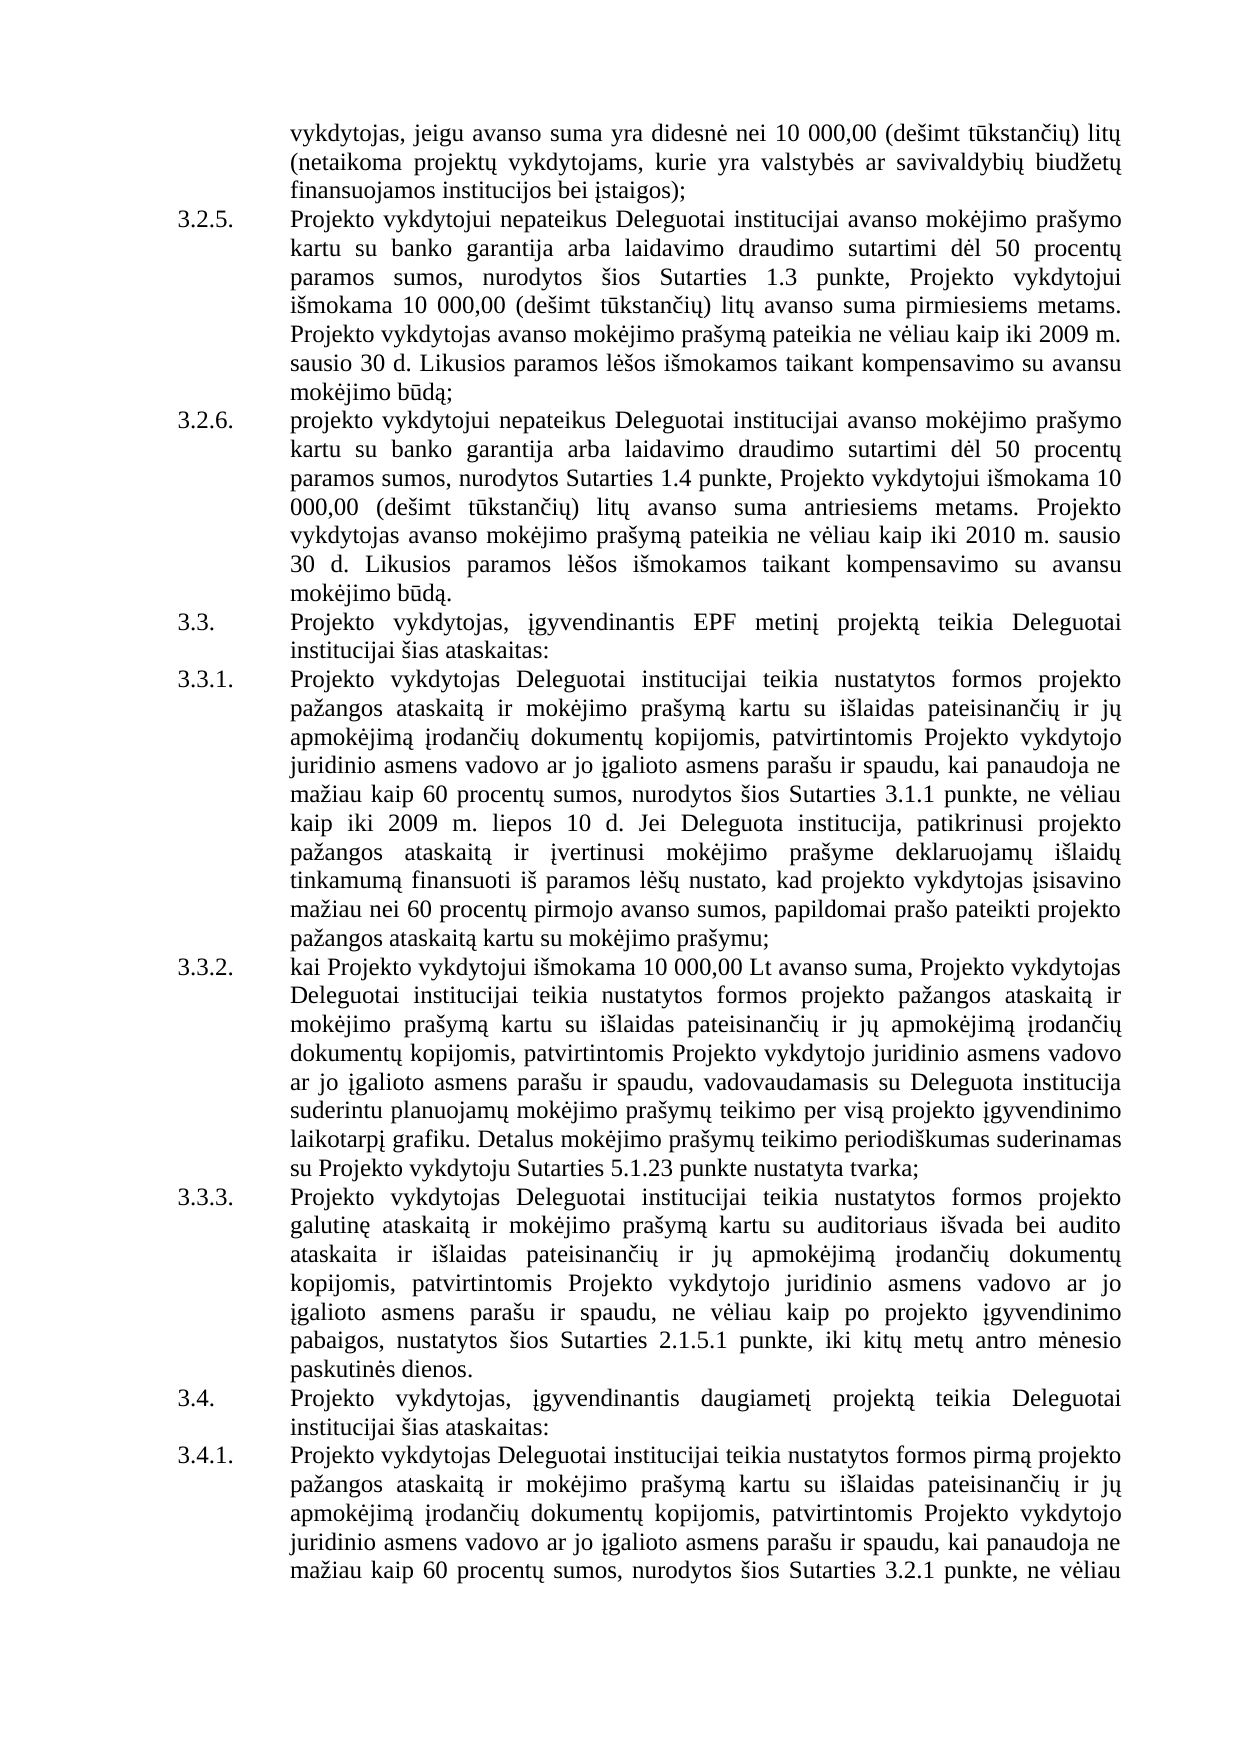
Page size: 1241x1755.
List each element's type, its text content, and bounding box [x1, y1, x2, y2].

text 3.4. Projekto vykdytojas, įgyvendinantis daugiametį projektą teikia Deleguotai institucijai šias ataskaitas: [177, 1383, 1122, 1441]
text 3.3.1. Projekto vykdytojas Deleguotai institucijai teikia nustatytos formos projekto pažangos ataskaitą ir mokėjimo prašymą kartu su išlaidas pateisinančių ir jų apmokėjimą įrodančių dokumentų kopijomis, patvirtintomis Projekto vykdytojo juridinio asmens vadovo ar jo įgalioto asmens parašu ir spaudu, kai panaudoja ne mažiau kaip 60 procentų sumos, nurodytos šios Sutarties 3.1.1 punkte, ne vėliau kaip iki 2009 m. liepos 10 d. Jei Deleguota institucija, patikrinusi projekto pažangos ataskaitą ir įvertinusi mokėjimo prašyme deklaruojamų išlaidų tinkamumą finansuoti iš paramos lėšų nustato, kad projekto vykdytojas įsisavino mažiau nei 60 procentų pirmojo avanso sumos, papildomai prašo pateikti projekto pažangos ataskaitą kartu su mokėjimo prašymu; [177, 664, 1122, 952]
text 3.3.3. Projekto vykdytojas Deleguotai institucijai teikia nustatytos formos projekto galutinę ataskaitą ir mokėjimo prašymą kartu su auditoriaus išvada bei audito ataskaita ir išlaidas pateisinančių ir jų apmokėjimą įrodančių dokumentų kopijomis, patvirtintomis Projekto vykdytojo juridinio asmens vadovo ar jo įgalioto asmens parašu ir spaudu, ne vėliau kaip po projekto įgyvendinimo pabaigos, nustatytos šios Sutarties 2.1.5.1 punkte, iki kitų metų antro mėnesio paskutinės dienos. [177, 1182, 1122, 1383]
text 3.3.2. kai Projekto vykdytojui išmokama 10 000,00 Lt avanso suma, Projekto vykdytojas Deleguotai institucijai teikia nustatytos formos projekto pažangos ataskaitą ir mokėjimo prašymą kartu su išlaidas pateisinančių ir jų apmokėjimą įrodančių dokumentų kopijomis, patvirtintomis Projekto vykdytojo juridinio asmens vadovo ar jo įgalioto asmens parašu ir spaudu, vadovaudamasis su Deleguota institucija suderintu planuojamų mokėjimo prašymų teikimo per visą projekto įgyvendinimo laikotarpį grafiku. Detalus mokėjimo prašymų teikimo periodiškumas suderinamas su Projekto vykdytoju Sutarties 5.1.23 punkte nustatyta tvarka; [177, 952, 1122, 1182]
text vykdytojas, jeigu avanso suma yra didesnė nei 10 000,00 (dešimt tūkstančių) litų (netaikoma projektų vykdytojams, kurie yra valstybės ar savivaldybių biudžetų finansuojamos institucijos bei įstaigos); [177, 118, 1122, 204]
text 3.2.5. Projekto vykdytojui nepateikus Deleguotai institucijai avanso mokėjimo prašymo kartu su banko garantija arba laidavimo draudimo sutartimi dėl 50 procentų paramos sumos, nurodytos šios Sutarties 1.3 punkte, Projekto vykdytojui išmokama 10 000,00 (dešimt tūkstančių) litų avanso suma pirmiesiems metams. Projekto vykdytojas avanso mokėjimo prašymą pateikia ne vėliau kaip iki 2009 m. sausio 30 d. Likusios paramos lėšos išmokamos taikant kompensavimo su avansu mokėjimo būdą; [177, 204, 1122, 406]
text 3.4.1. Projekto vykdytojas Deleguotai institucijai teikia nustatytos formos pirmą projekto pažangos ataskaitą ir mokėjimo prašymą kartu su išlaidas pateisinančių ir jų apmokėjimą įrodančių dokumentų kopijomis, patvirtintomis Projekto vykdytojo juridinio asmens vadovo ar jo įgalioto asmens parašu ir spaudu, kai panaudoja ne mažiau kaip 60 procentų sumos, nurodytos šios Sutarties 3.2.1 punkte, ne vėliau [177, 1441, 1122, 1584]
text 3.3. Projekto vykdytojas, įgyvendinantis EPF metinį projektą teikia Deleguotai institucijai šias ataskaitas: [177, 607, 1122, 664]
text 3.2.6. projekto vykdytojui nepateikus Deleguotai institucijai avanso mokėjimo prašymo kartu su banko garantija arba laidavimo draudimo sutartimi dėl 50 procentų paramos sumos, nurodytos Sutarties 1.4 punkte, Projekto vykdytojui išmokama 10 000,00 (dešimt tūkstančių) litų avanso suma antriesiems metams. Projekto vykdytojas avanso mokėjimo prašymą pateikia ne vėliau kaip iki 2010 m. sausio 30 d. Likusios paramos lėšos išmokamos taikant kompensavimo su avansu mokėjimo būdą. [177, 406, 1122, 607]
